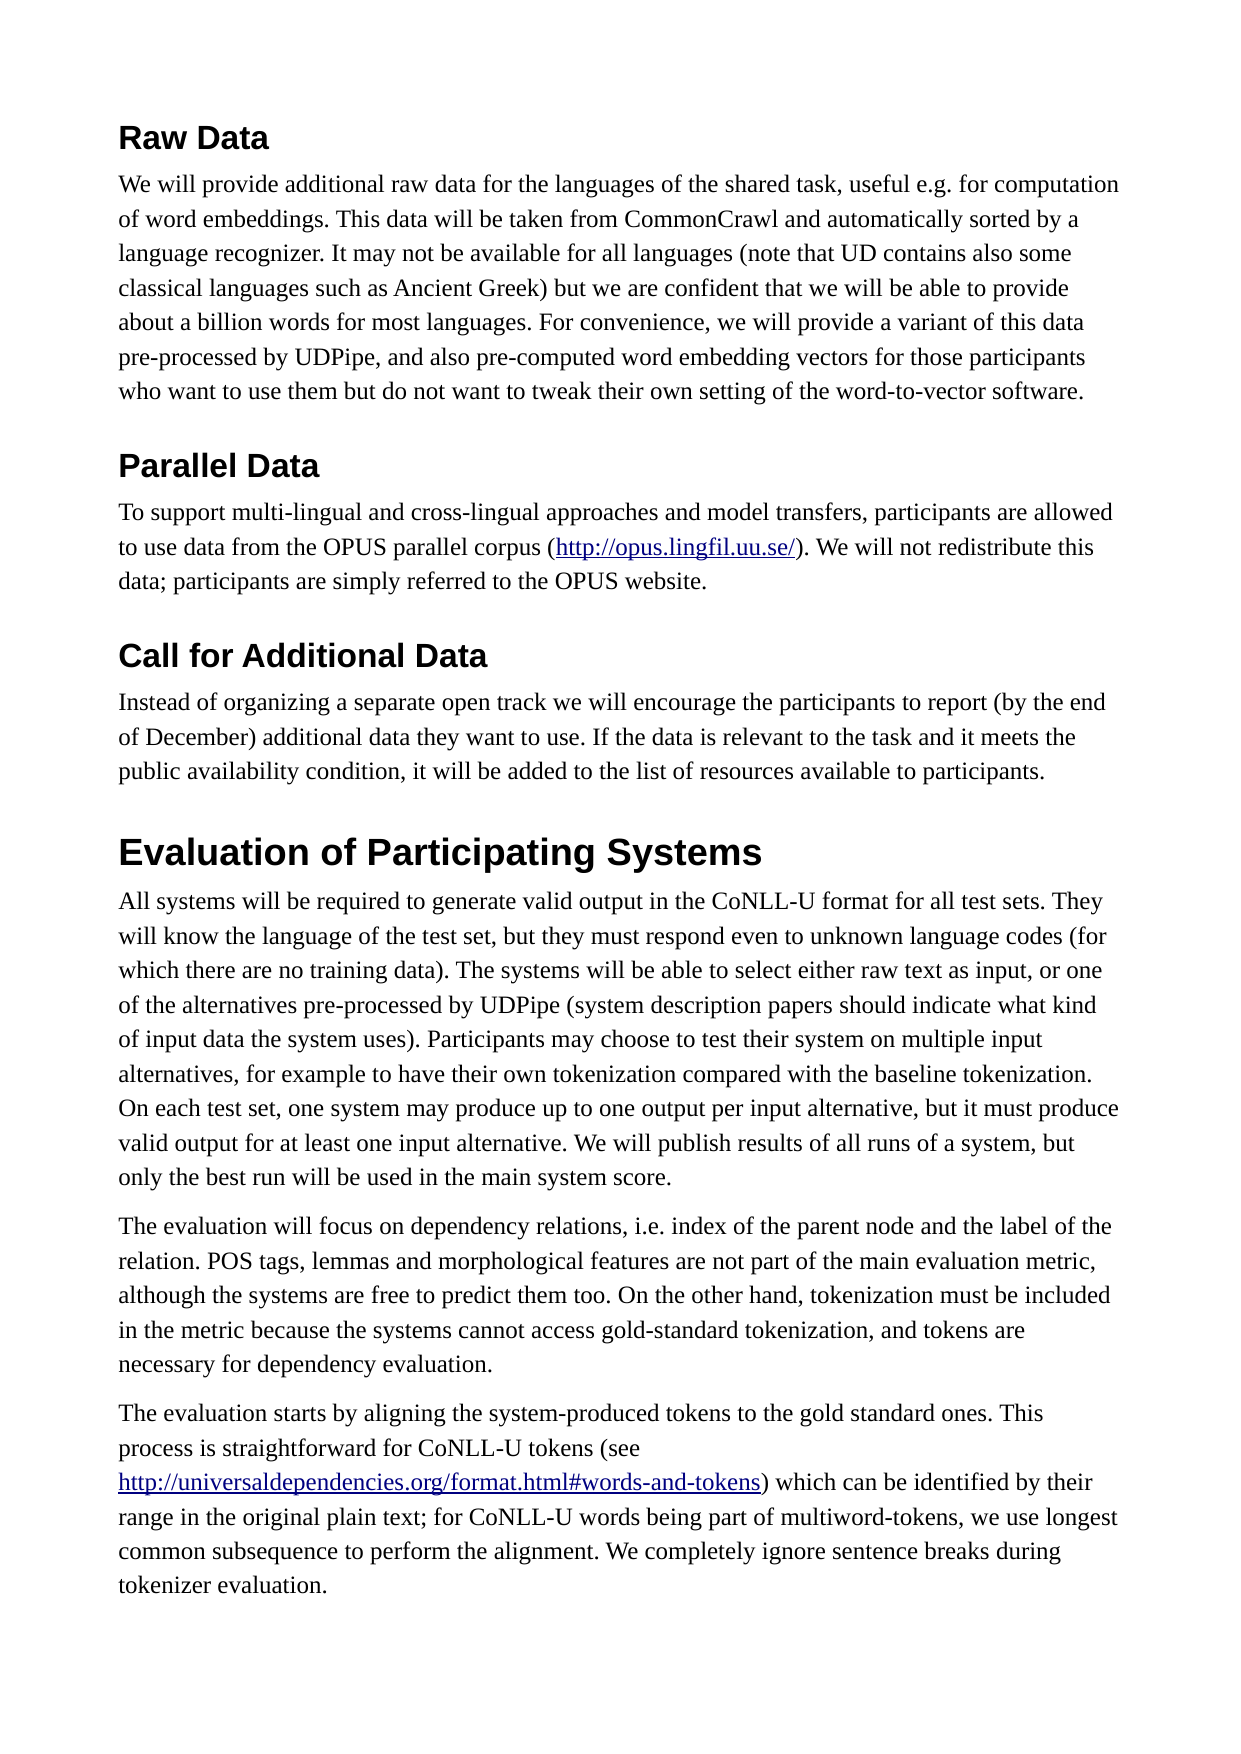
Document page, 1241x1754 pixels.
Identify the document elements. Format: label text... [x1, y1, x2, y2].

subtitle Evaluation of Participating Systems [118, 830, 1122, 874]
text Instead of organizing a separate open track we will encourage the participants to report (by the end of December) additional data they want to use. If the data is relevant to the task and it meets the public availability condition, it will be added to the list of resources available to participants. [118, 687, 1122, 785]
text The evaluation starts by aligning the system-produced tokens to the gold standard ones. This process is straightforward for CoNLL-U tokens (see http://universaldependencies.org/format.html#words-and-tokens) which can be identified by their range in the original plain text; for CoNLL-U words being part of multiword-tokens, we use longest common subsequence to perform the alignment. We completely ignore sentence breaks during tokenizer evaluation. [118, 1398, 1122, 1599]
subtitle Parallel Data [118, 446, 1122, 485]
text The evaluation will focus on dependency relations, i.e. index of the parent node and the label of the relation. POS tags, lemmas and morphological features are not part of the main evaluation metric, although the systems are free to predict them too. On the other hand, tokenization must be included in the metric because the systems cannot access gold-standard tokenization, and tokens are necessary for dependency evaluation. [118, 1211, 1122, 1378]
text We will provide additional raw data for the languages of the shared task, useful e.g. for computation of word embeddings. This data will be taken from CommonCrawl and automatically sorted by a language recognizer. It may not be available for all languages (note that UD contains also some classical languages such as Ancient Greek) but we are confident that we will be able to provide about a billion words for most languages. For convenience, we will provide a variant of this data pre-processed by UDPipe, and also pre-computed word embedding vectors for those participants who want to use them but do not want to tweak their own setting of the word-to-vector software. [118, 169, 1122, 405]
subtitle Call for Additional Data [118, 636, 1122, 675]
text All systems will be required to generate valid output in the CoNLL-U format for all test sets. They will know the language of the test set, but they must respond even to unknown language codes (for which there are no training data). The systems will be able to select either raw text as input, or one of the alternatives pre-processed by UDPipe (system description papers should indicate what kind of input data the system uses). Participants may choose to test their system on multiple input alternatives, for example to have their own tokenization compared with the baseline tokenization. On each test set, one system may produce up to one output per input alternative, but it must produce valid output for at least one input alternative. We will publish results of all runs of a system, but only the best run will be used in the main system score. [118, 886, 1122, 1191]
text To support multi-lingual and cross-lingual approaches and model transfers, participants are allowed to use data from the OPUS parallel corpus (http://opus.lingfil.uu.se/). We will not redistribute this data; participants are simply referred to the OPUS website. [118, 497, 1122, 595]
subtitle Raw Data [118, 118, 1122, 157]
